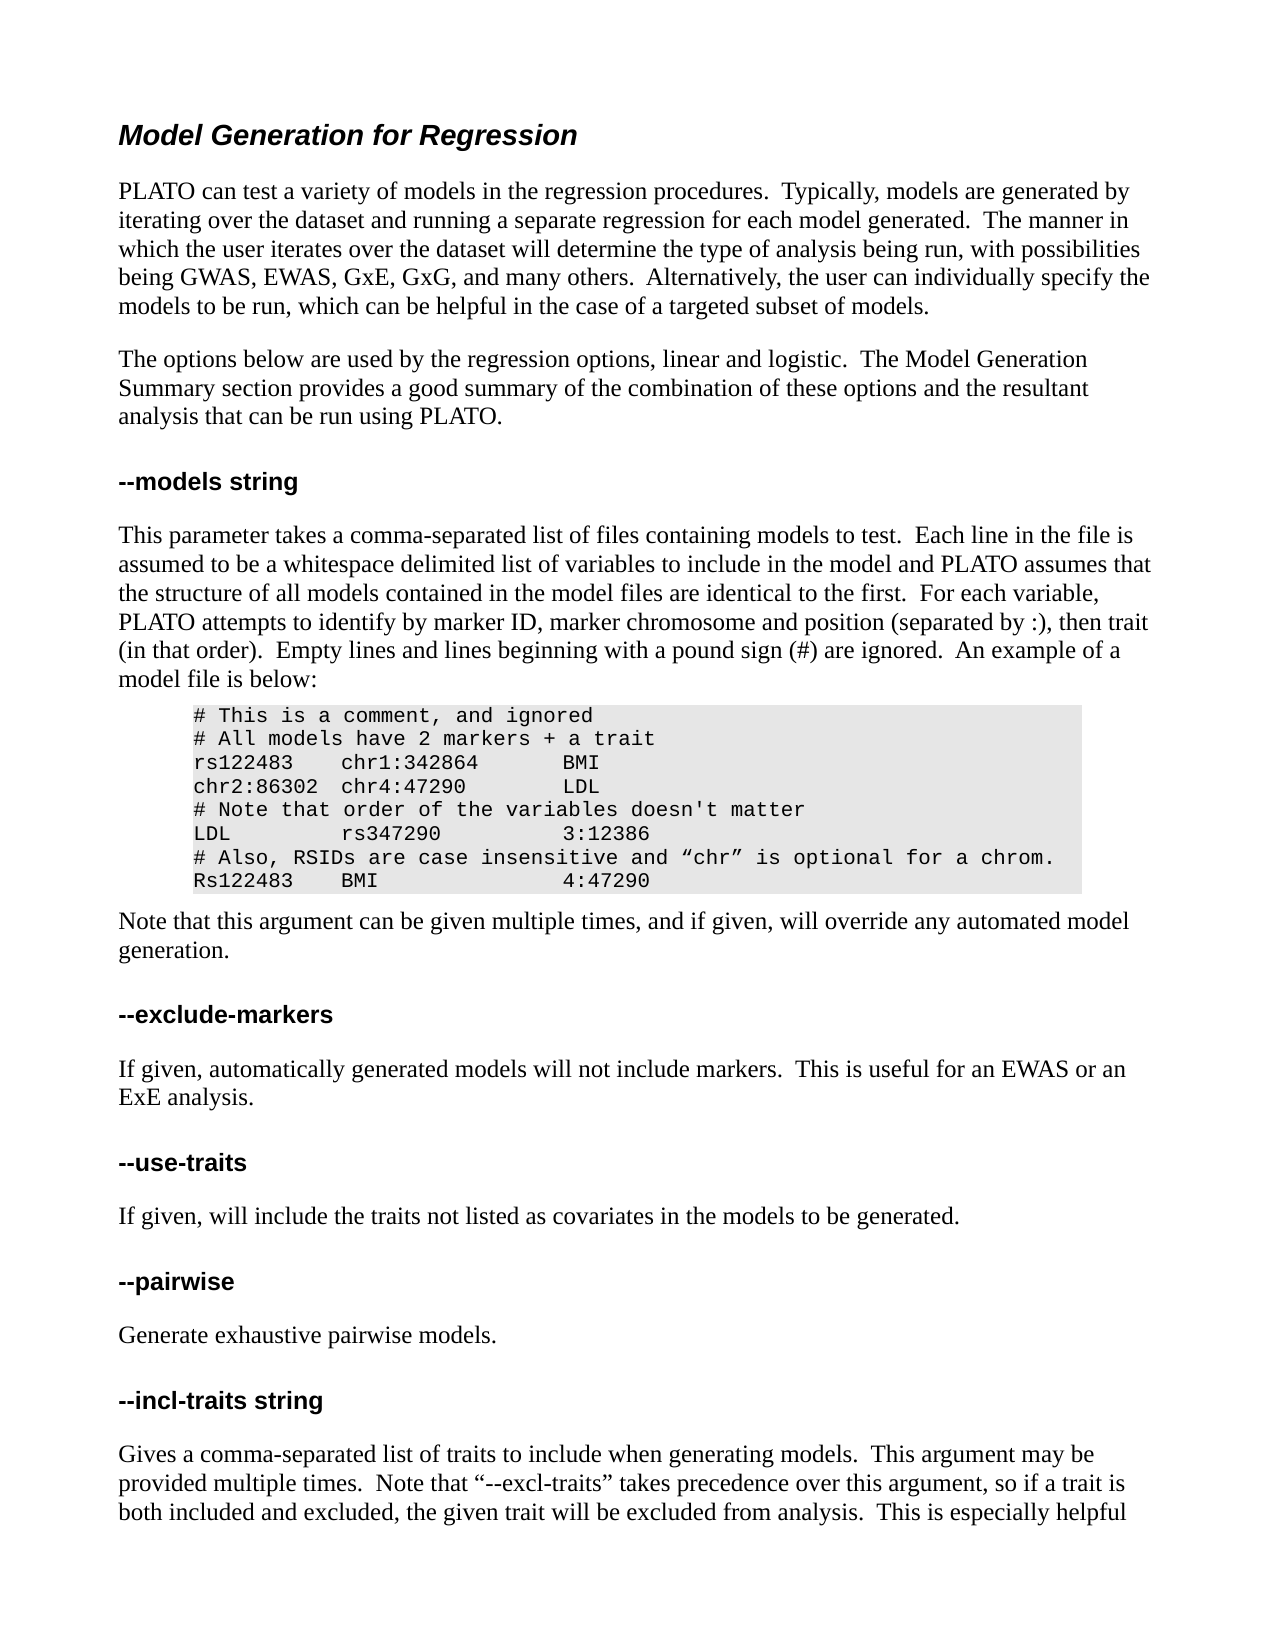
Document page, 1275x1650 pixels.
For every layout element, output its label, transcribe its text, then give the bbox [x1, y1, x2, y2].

text # All models have 2 markers + a trait [193, 728, 1082, 752]
text # This is a comment, and ignored [193, 705, 1082, 728]
subtitle --use-traits [118, 1148, 1157, 1177]
text Rs122483 BMI 4:47290 [193, 870, 1082, 894]
text Note that this argument can be given multiple times, and if given, will override any automated model generation. [118, 906, 1157, 963]
text LDL rs347290 3:12386 [193, 823, 1082, 847]
text This parameter takes a comma-separated list of files containing models to test. Each line in the file is assumed to be a whitespace delimited list of variables to include in the model and PLATO assumes that the structure of all models contained in the model files are identical to the first. For each variable, PLATO attempts to identify by marker ID, marker chromosome and position (separated by :), then trait (in that order). Empty lines and lines beginning with a pound sign (#) are ignored. An example of a model file is below: [118, 520, 1157, 693]
text Generate exhaustive pairwise models. [118, 1320, 1157, 1349]
text Gives a comma-separated list of traits to include when generating models. This argument may be provided multiple times. Note that “--excl-traits” takes precedence over this argument, so if a trait is both included and excluded, the given trait will be excluded from analysis. This is especially helpful [118, 1439, 1157, 1526]
text chr2:86302 chr4:47290 LDL [193, 776, 1082, 799]
subtitle --pairwise [118, 1267, 1157, 1296]
subtitle --exclude-markers [118, 1000, 1157, 1029]
subtitle --incl-traits string [118, 1386, 1157, 1415]
text # Note that order of the variables doesn't matter [193, 799, 1082, 823]
text # Also, RSIDs are case insensitive and “chr” is optional for a chrom. [193, 847, 1082, 870]
text If given, will include the traits not listed as covariates in the models to be generated. [118, 1201, 1157, 1230]
text rs122483 chr1:342864 BMI [193, 752, 1082, 776]
subtitle --models string [118, 467, 1157, 496]
text If given, automatically generated models will not include markers. This is useful for an EWAS or an ExE analysis. [118, 1054, 1157, 1111]
text PLATO can test a variety of models in the regression procedures. Typically, models are generated by iterating over the dataset and running a separate regression for each model generated. The manner in which the user iterates over the dataset will determine the type of analysis being run, with possibilities being GWAS, EWAS, GxE, GxG, and many others. Alternatively, the user can individually specify the models to be run, which can be helpful in the case of a targeted subset of models. [118, 176, 1157, 320]
subtitle Model Generation for Regression [118, 118, 1157, 152]
text The options below are used by the regression options, linear and logistic. The Model Generation Summary section provides a good summary of the combination of these options and the resultant analysis that can be run using PLATO. [118, 344, 1157, 430]
